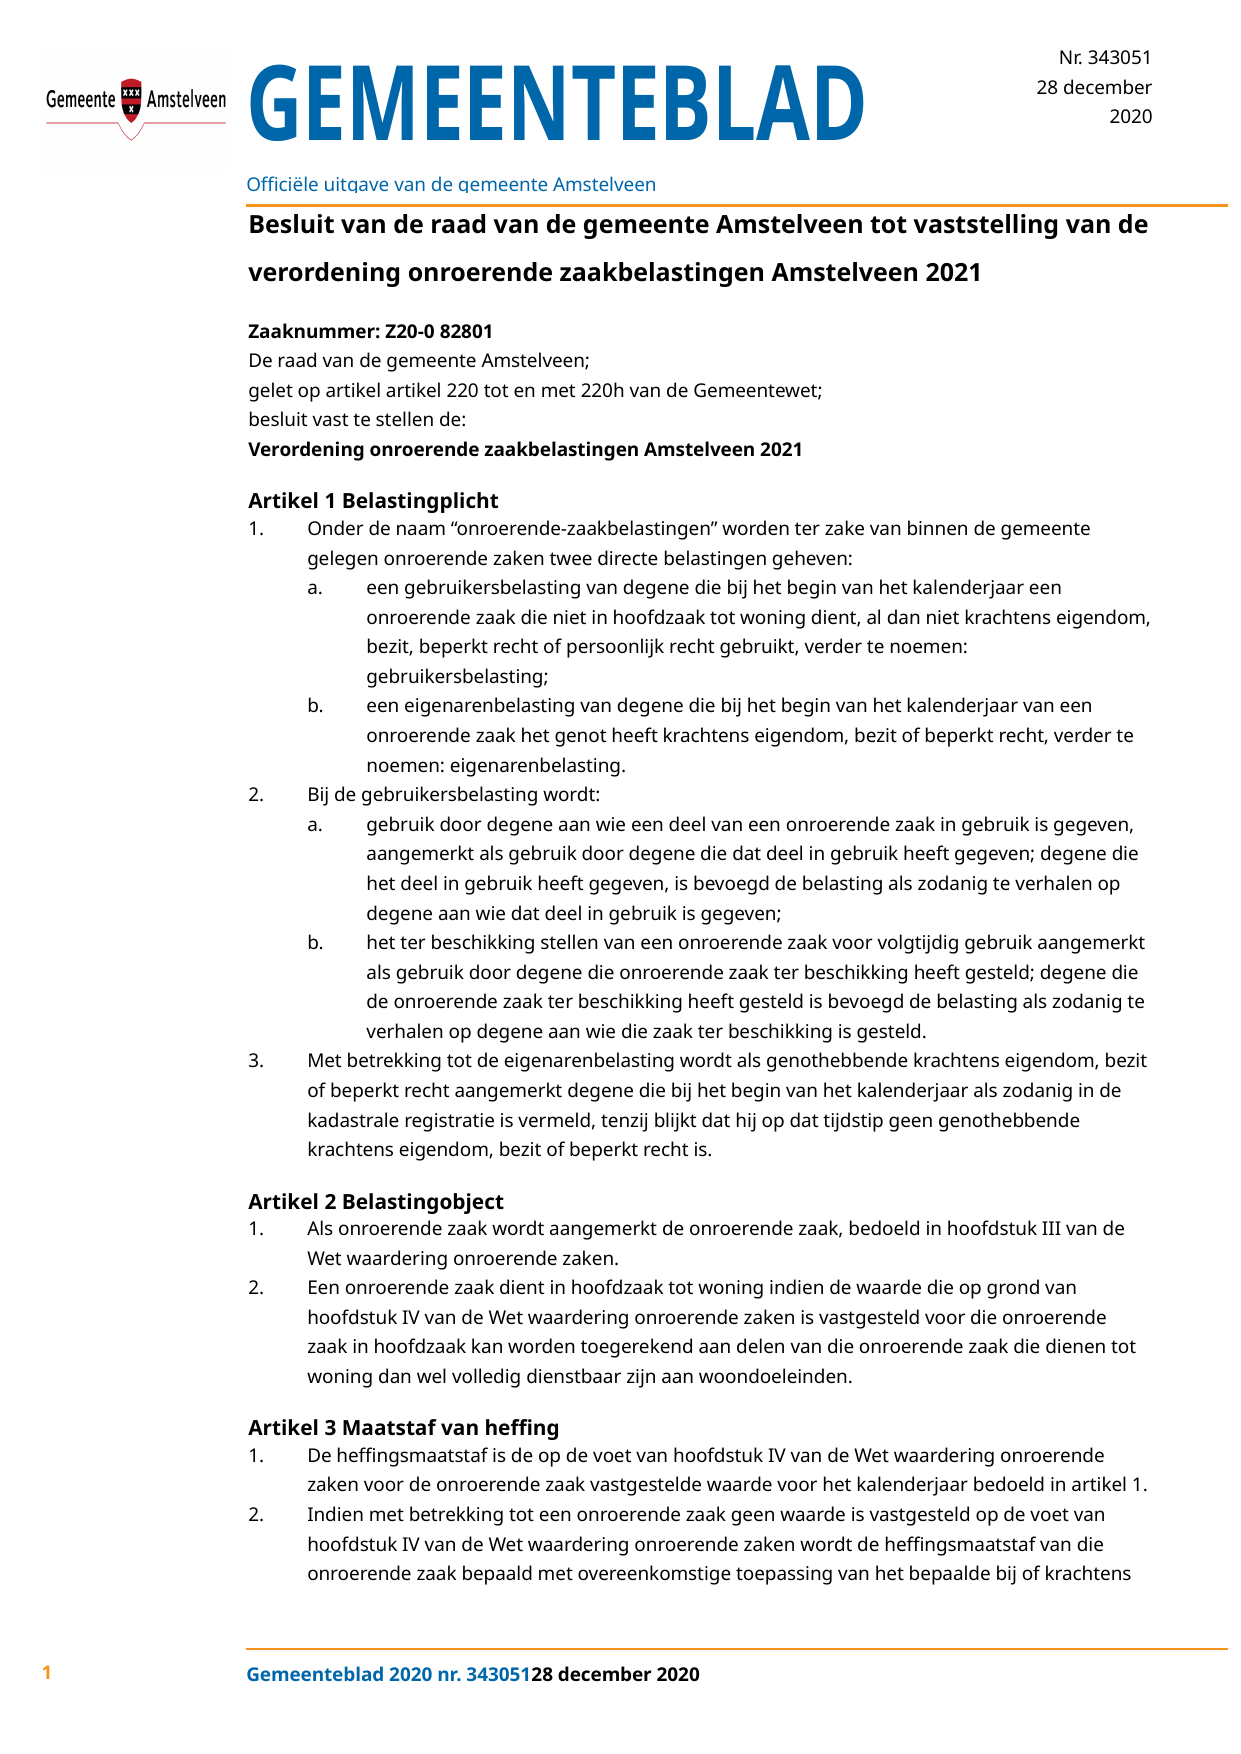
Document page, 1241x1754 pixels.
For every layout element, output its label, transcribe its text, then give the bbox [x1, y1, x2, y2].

text Verordening onroerende zaakbelastingen Amstelveen 2021 [248, 436, 1152, 462]
text Besluit van de raad van de gemeente Amstelveen tot vaststelling van de verordening onroerende zaakbelastingen Amstelveen 2021 [248, 207, 1152, 288]
list Als onroerende zaak wordt aangemerkt de onroerende zaak, bedoeld in hoofdstuk III van de Wet waardering onroerende zaken. [248, 1215, 1152, 1271]
list een gebruikersbelasting van degene die bij het begin van het kalenderjaar een onroerende zaak die niet in hoofdzaak tot woning dient, al dan niet krachtens eigendom, bezit, beperkt recht of persoonlijk recht gebruikt, verder te noemen: gebruikersbelasting; [307, 574, 1152, 689]
list De heffingsmaatstaf is de op de voet van hoofdstuk IV van de Wet waardering onroerende zaken voor de onroerende zaak vastgestelde waarde voor het kalenderjaar bedoeld in artikel 1. [248, 1442, 1152, 1497]
text Zaaknummer: Z20-0 82801 [248, 318, 1152, 344]
list Met betrekking tot de eigenarenbelasting wordt als genothebbende krachtens eigendom, bezit of beperkt recht aangemerkt degene die bij het begin van het kalenderjaar als zodanig in de kadastrale registratie is vermeld, tenzij blijkt dat hij op dat tijdstip geen genothebbende krachtens eigendom, bezit of beperkt recht is. [248, 1048, 1152, 1162]
list Bij de gebruikersbelasting wordt: [248, 781, 1152, 807]
text Artikel 3 Maatstaf van heffing [248, 1413, 1152, 1442]
list Onder de naam “onroerende-zaakbelastingen” worden ter zake van binnen de gemeente gelegen onroerende zaken twee directe belastingen geheven: [248, 515, 1152, 570]
text Artikel 1 Belastingplicht [248, 487, 1152, 515]
text Artikel 2 Belastingobject [248, 1187, 1152, 1215]
picture [41, 47, 231, 172]
text besluit vast te stellen de: [248, 407, 1152, 432]
text De raad van de gemeente Amstelveen; [248, 347, 1152, 373]
text gelet op artikel artikel 220 tot en met 220h van de Gemeentewet; [248, 377, 1152, 403]
list een eigenarenbelasting van degene die bij het begin van het kalenderjaar van een onroerende zaak het genot heeft krachtens eigendom, bezit of beperkt recht, verder te noemen: eigenarenbelasting. [307, 693, 1152, 777]
list Indien met betrekking tot een onroerende zaak geen waarde is vastgesteld op de voet van hoofdstuk IV van de Wet waardering onroerende zaken wordt de heffingsmaatstaf van die onroerende zaak bepaald met overeenkomstige toepassing van het bepaalde bij of krachtens [248, 1501, 1152, 1586]
list gebruik door degene aan wie een deel van een onroerende zaak in gebruik is gegeven, aangemerkt als gebruik door degene die dat deel in gebruik heeft gegeven; degene die het deel in gebruik heeft gegeven, is bevoegd de belasting als zodanig te verhalen op degene aan wie dat deel in gebruik is gegeven; [307, 811, 1152, 925]
list het ter beschikking stellen van een onroerende zaak voor volgtijdig gebruik aangemerkt als gebruik door degene die onroerende zaak ter beschikking heeft gesteld; degene die de onroerende zaak ter beschikking heeft gesteld is bevoegd de belasting als zodanig te verhalen op degene aan wie die zaak ter beschikking is gesteld. [307, 929, 1152, 1044]
list Een onroerende zaak dient in hoofdzaak tot woning indien de waarde die op grond van hoofdstuk IV van de Wet waardering onroerende zaken is vastgesteld voor die onroerende zaak in hoofdzaak kan worden toegerekend aan delen van die onroerende zaak die dienen tot woning dan wel volledig dienstbaar zijn aan woondoeleinden. [248, 1274, 1152, 1389]
